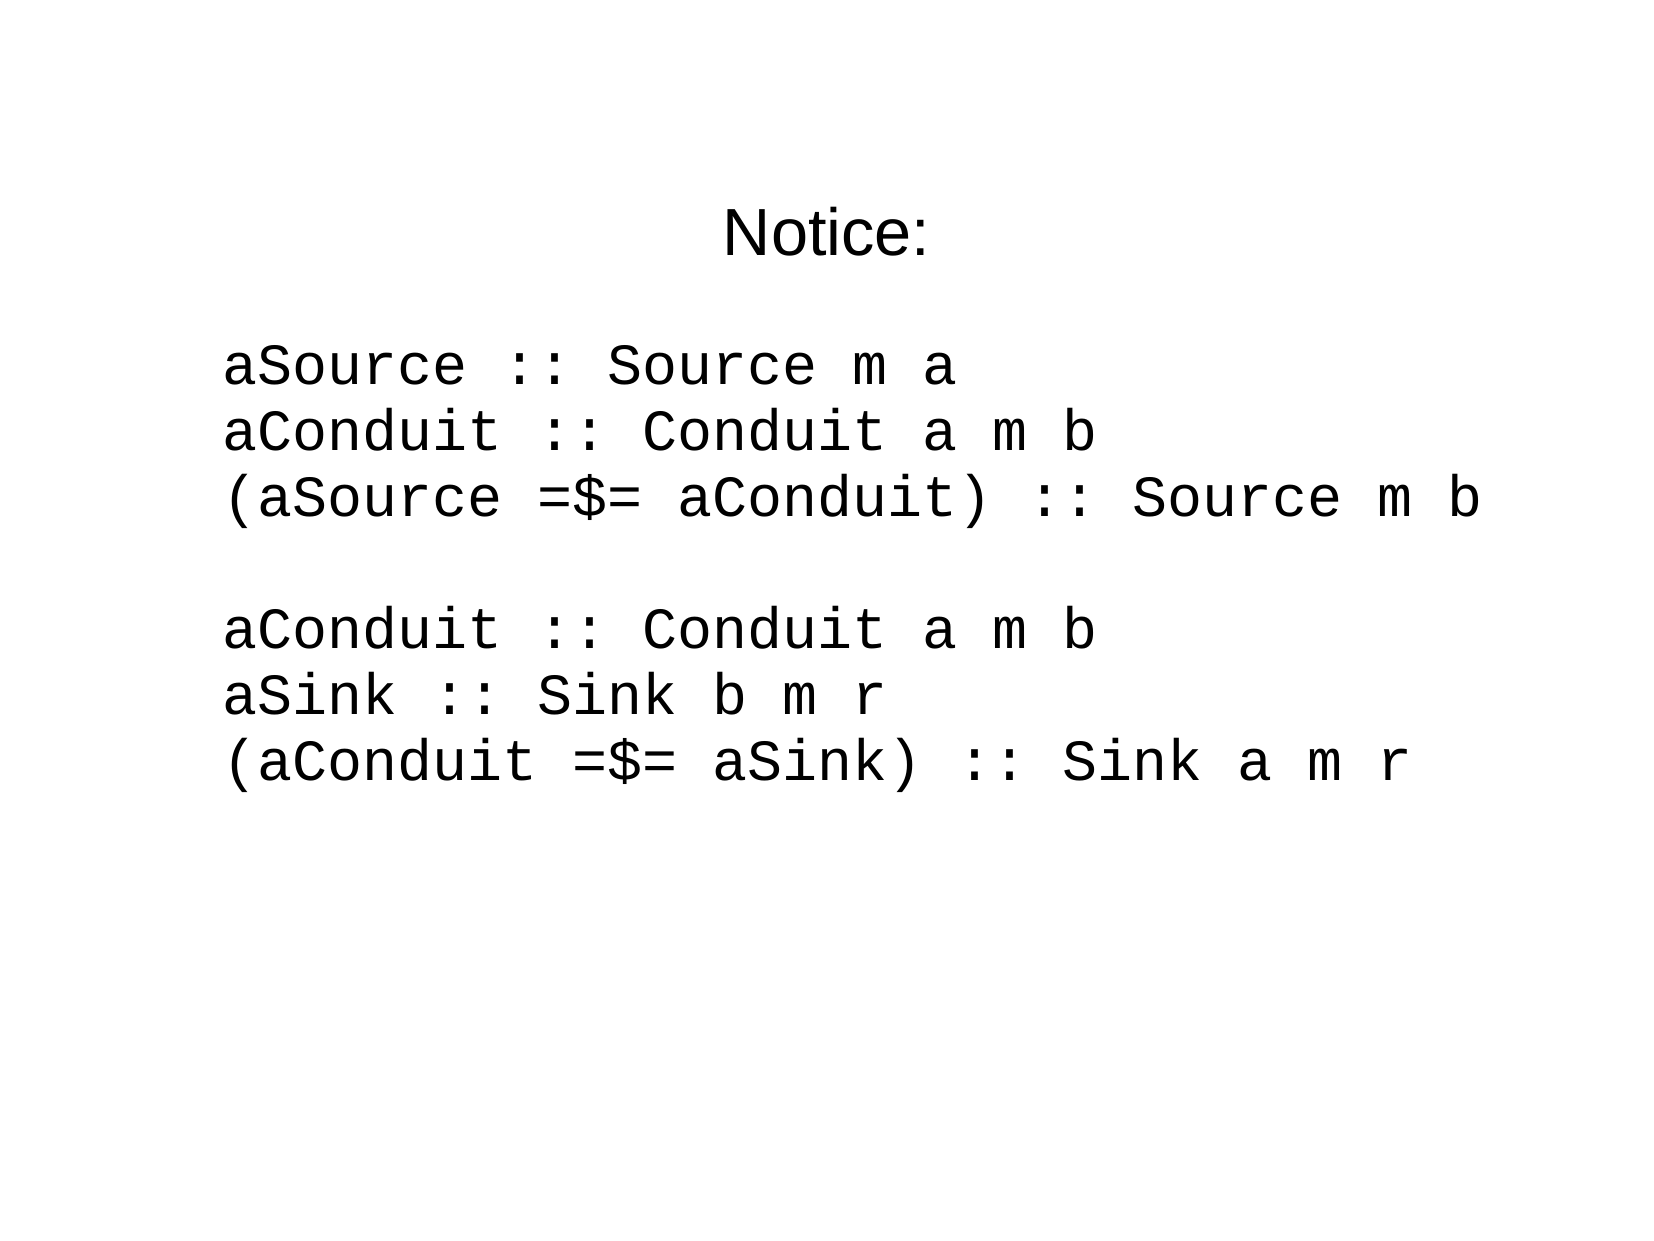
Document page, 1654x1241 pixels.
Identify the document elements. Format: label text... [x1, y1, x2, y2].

subtitle Notice: aSource :: Source m a aConduit :: Conduit a m b (aSource =$= aConduit) :: Source m b aConduit :: Conduit a m b aSink :: Sink b m r (aConduit =$= aSink) :: Sink a m r [82, 49, 1571, 1010]
